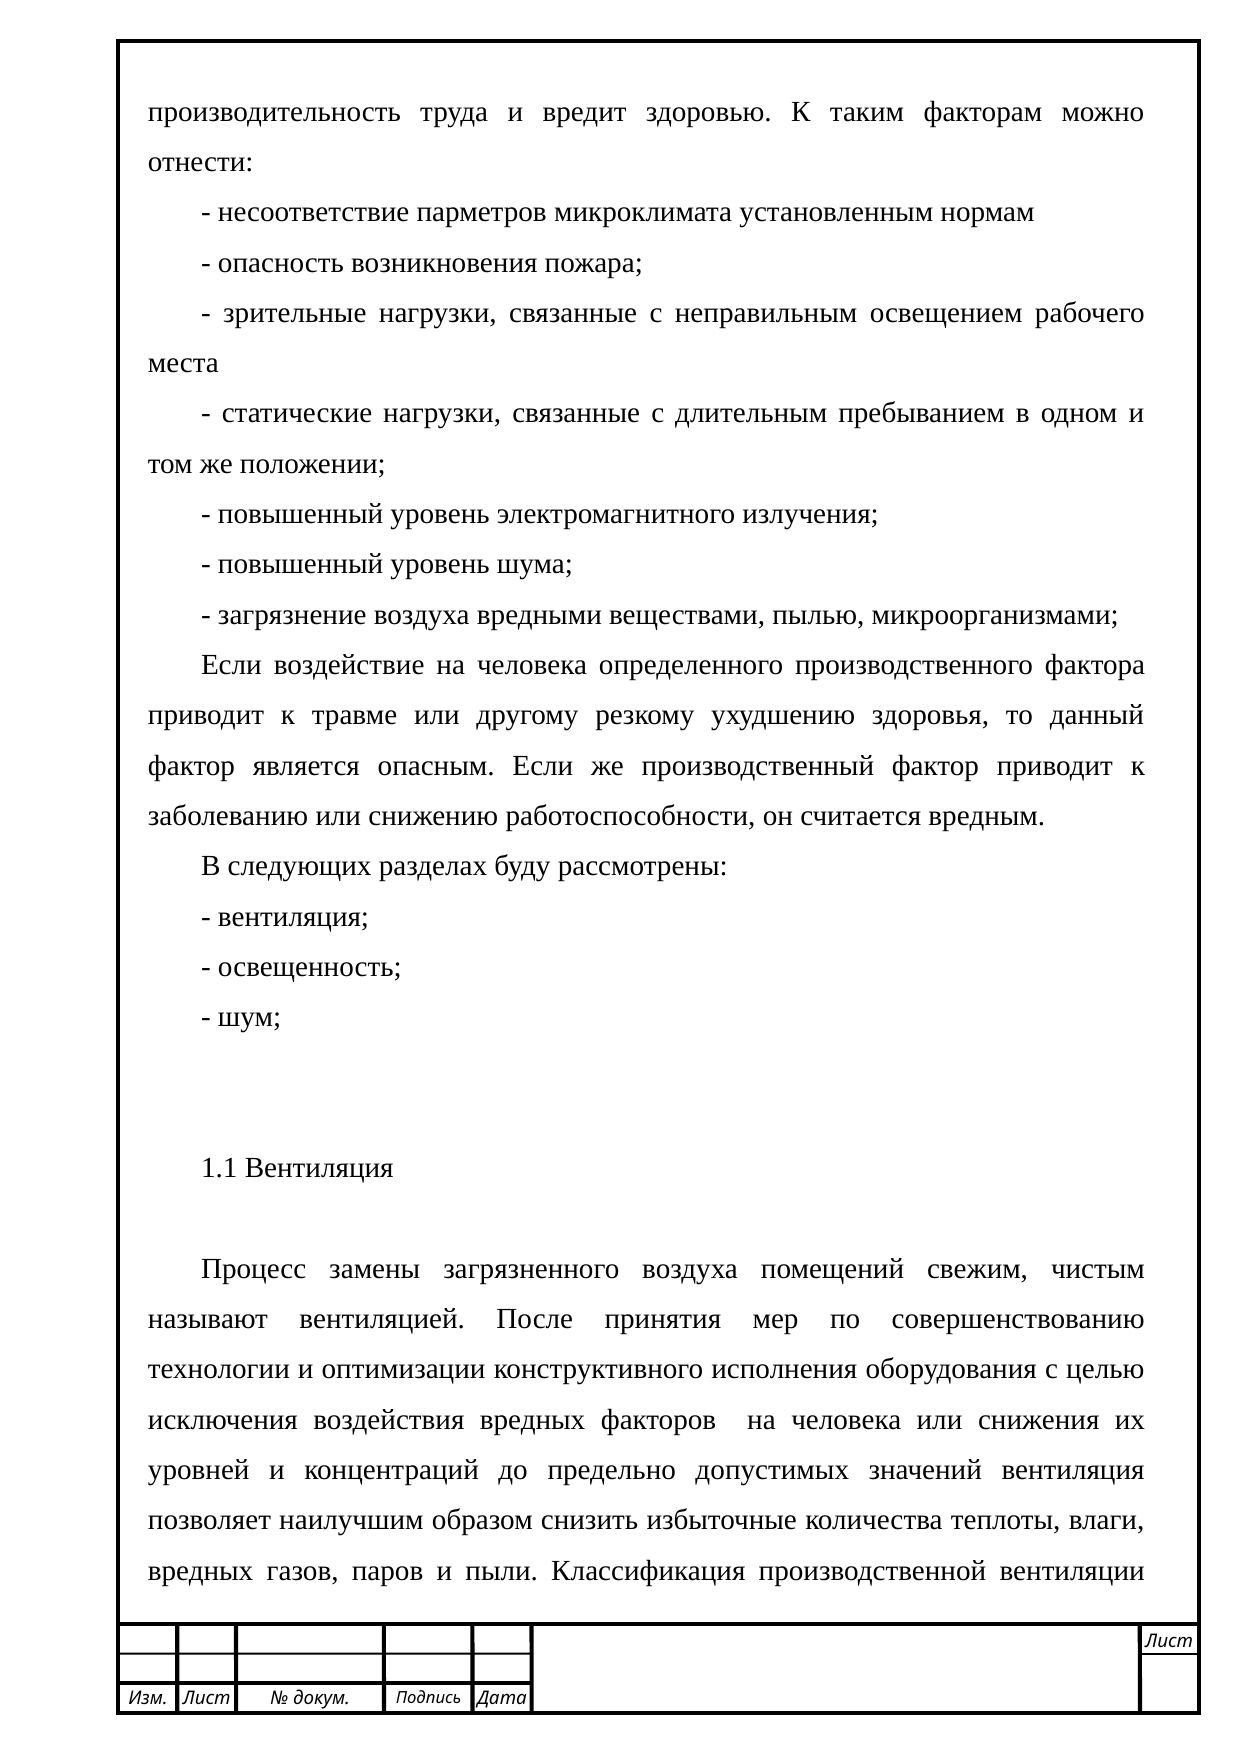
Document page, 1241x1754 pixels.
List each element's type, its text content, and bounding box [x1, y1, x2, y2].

text - статические нагрузки, связанные с длительным пребыванием в одном и том же положении; [148, 396, 1146, 479]
text - зрительные нагрузки, связанные с неправильным освещением рабочего места [148, 295, 1146, 379]
text - опасность возникновения пожара; [148, 245, 1146, 278]
text 1.1 Вентиляция [148, 1150, 1146, 1184]
text - загрязнение воздуха вредными веществами, пылью, микроорганизмами; [148, 597, 1146, 630]
text Процесс замены загрязненного воздуха помещений свежим, чистым называют вентиляцией. После принятия мер по совершенствованию технологии и оптимизации конструктивного исполнения оборудования с целью исключения воздействия вредных факторов на человека или снижения их уровней и концентраций до предельно допустимых значений вентиляция позволяет наилучшим образом снизить избыточные количества теплоты, влаги, вредных газов, паров и пыли. Классификация производственной вентиляции [148, 1251, 1146, 1586]
text - повышенный уровень электромагнитного излучения; [148, 496, 1146, 530]
text - несоответствие парметров микроклимата установленным нормам [148, 194, 1146, 228]
text - шум; [148, 999, 1146, 1033]
text производительность труда и вредит здоровью. К таким факторам можно отнести: [148, 94, 1146, 178]
text В следующих разделах буду рассмотрены: [148, 848, 1146, 882]
text - вентиляция; [148, 899, 1146, 932]
text - освещенность; [148, 949, 1146, 983]
text Если воздействие на человека определенного производственного фактора приводит к травме или другому резкому ухудшению здоровья, то данный фактор является опасным. Если же производственный фактор приводит к заболеванию или снижению работоспособности, он считается вредным. [148, 647, 1146, 832]
text - повышенный уровень шума; [148, 547, 1146, 580]
